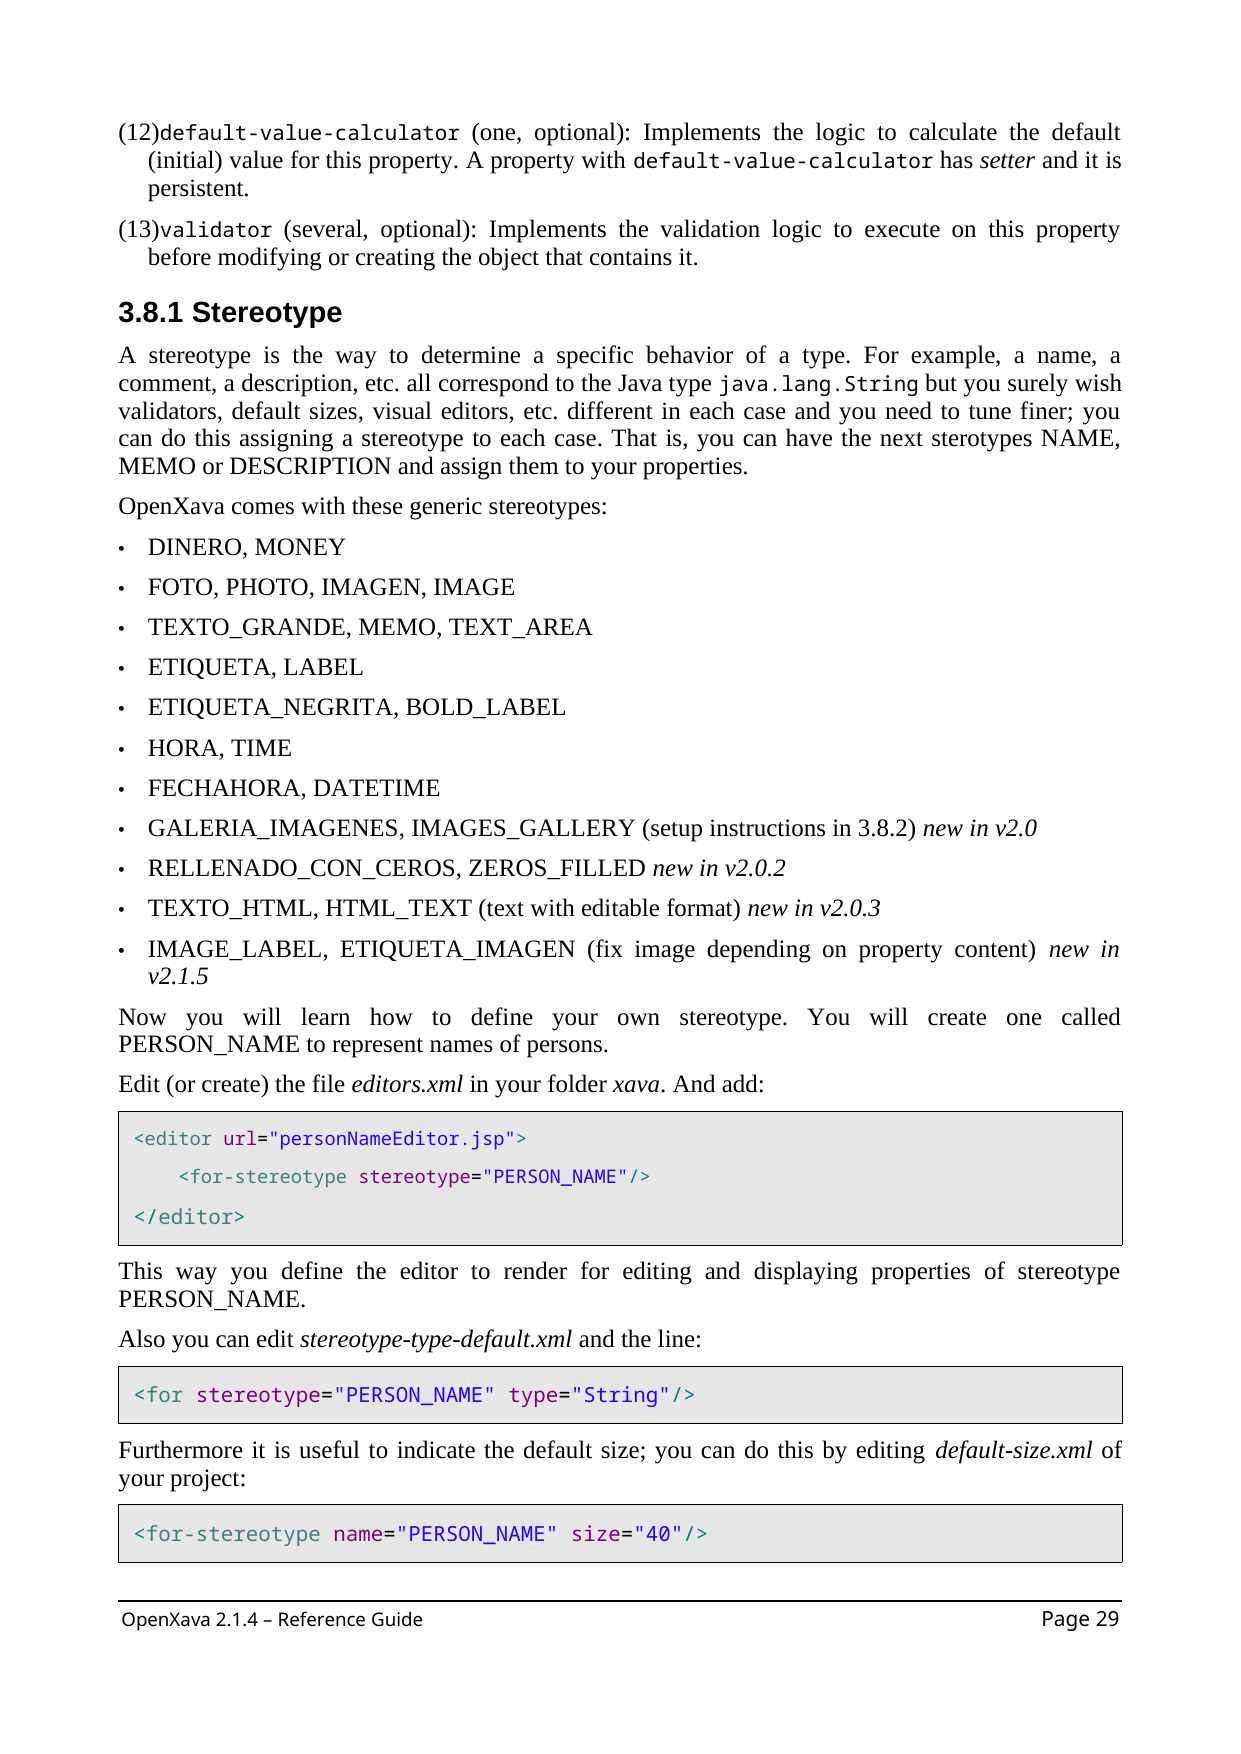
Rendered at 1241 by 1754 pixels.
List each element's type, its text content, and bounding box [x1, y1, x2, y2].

text This way you define the editor to render for editing and displaying properties of stereotype PERSON_NAME. [118, 1257, 1122, 1313]
text A stereotype is the way to determine a specific behavior of a type. For example, a name, a comment, a description, etc. all correspond to the Java type java.lang.String but you surely wish validators, default sizes, visual editors, etc. different in each case and you need to tune finer; you can do this assigning a stereotype to each case. That is, you can have the next sterotypes NAME, MEMO or DESCRIPTION and assign them to your properties. [118, 341, 1122, 480]
list RELLENADO_CON_CEROS, ZEROS_FILLED new in v2.0.2 [118, 854, 1122, 882]
text Now you will learn how to define your own stereotype. You will create one called PERSON_NAME to represent names of persons. [118, 1003, 1122, 1058]
text OpenXava comes with these generic stereotypes: [118, 492, 1122, 520]
list TEXTO_GRANDE, MEMO, TEXT_AREA [118, 613, 1122, 641]
text <for-stereotype name="PERSON_NAME" size="40"/> [119, 1505, 1122, 1562]
list IMAGE_LABEL, ETIQUETA_IMAGEN (fix image depending on property content) new in v2.1.5 [118, 935, 1122, 990]
text Also you can edit stereotype-type-default.xml and the line: [118, 1325, 1122, 1353]
text <for-stereotype stereotype="PERSON_NAME"/> [119, 1149, 1122, 1187]
subtitle Stereotype [118, 296, 1122, 328]
text Furthermore it is useful to indicate the default size; you can do this by editing default-size.xml of your project: [118, 1436, 1122, 1491]
list ETIQUETA, LABEL [118, 653, 1122, 681]
list HORA, TIME [118, 734, 1122, 761]
list ETIQUETA_NEGRITA, BOLD_LABEL [118, 693, 1122, 721]
text Edit (or create) the file editors.xml in your folder xava. And add: [118, 1071, 1122, 1098]
list TEXTO_HTML, HTML_TEXT (text with editable format) new in v2.0.3 [118, 894, 1122, 922]
text <editor url="personNameEditor.jsp"> [119, 1112, 1122, 1149]
list validator (several, optional): Implements the validation logic to execute on this property before modifying or creating the object that contains it. [118, 215, 1122, 271]
list default-value-calculator (one, optional): Implements the logic to calculate the default (initial) value for this property. A property with default-value-calculator has setter and it is persistent. [118, 118, 1122, 202]
text </editor> [119, 1187, 1122, 1245]
text <for stereotype="PERSON_NAME" type="String"/> [119, 1367, 1122, 1423]
list FECHAHORA, DATETIME [118, 774, 1122, 802]
list FOTO, PHOTO, IMAGEN, IMAGE [118, 573, 1122, 601]
list DINERO, MONEY [118, 533, 1122, 560]
list GALERIA_IMAGENES, IMAGES_GALLERY (setup instructions in 3.8.2) new in v2.0 [118, 814, 1122, 842]
